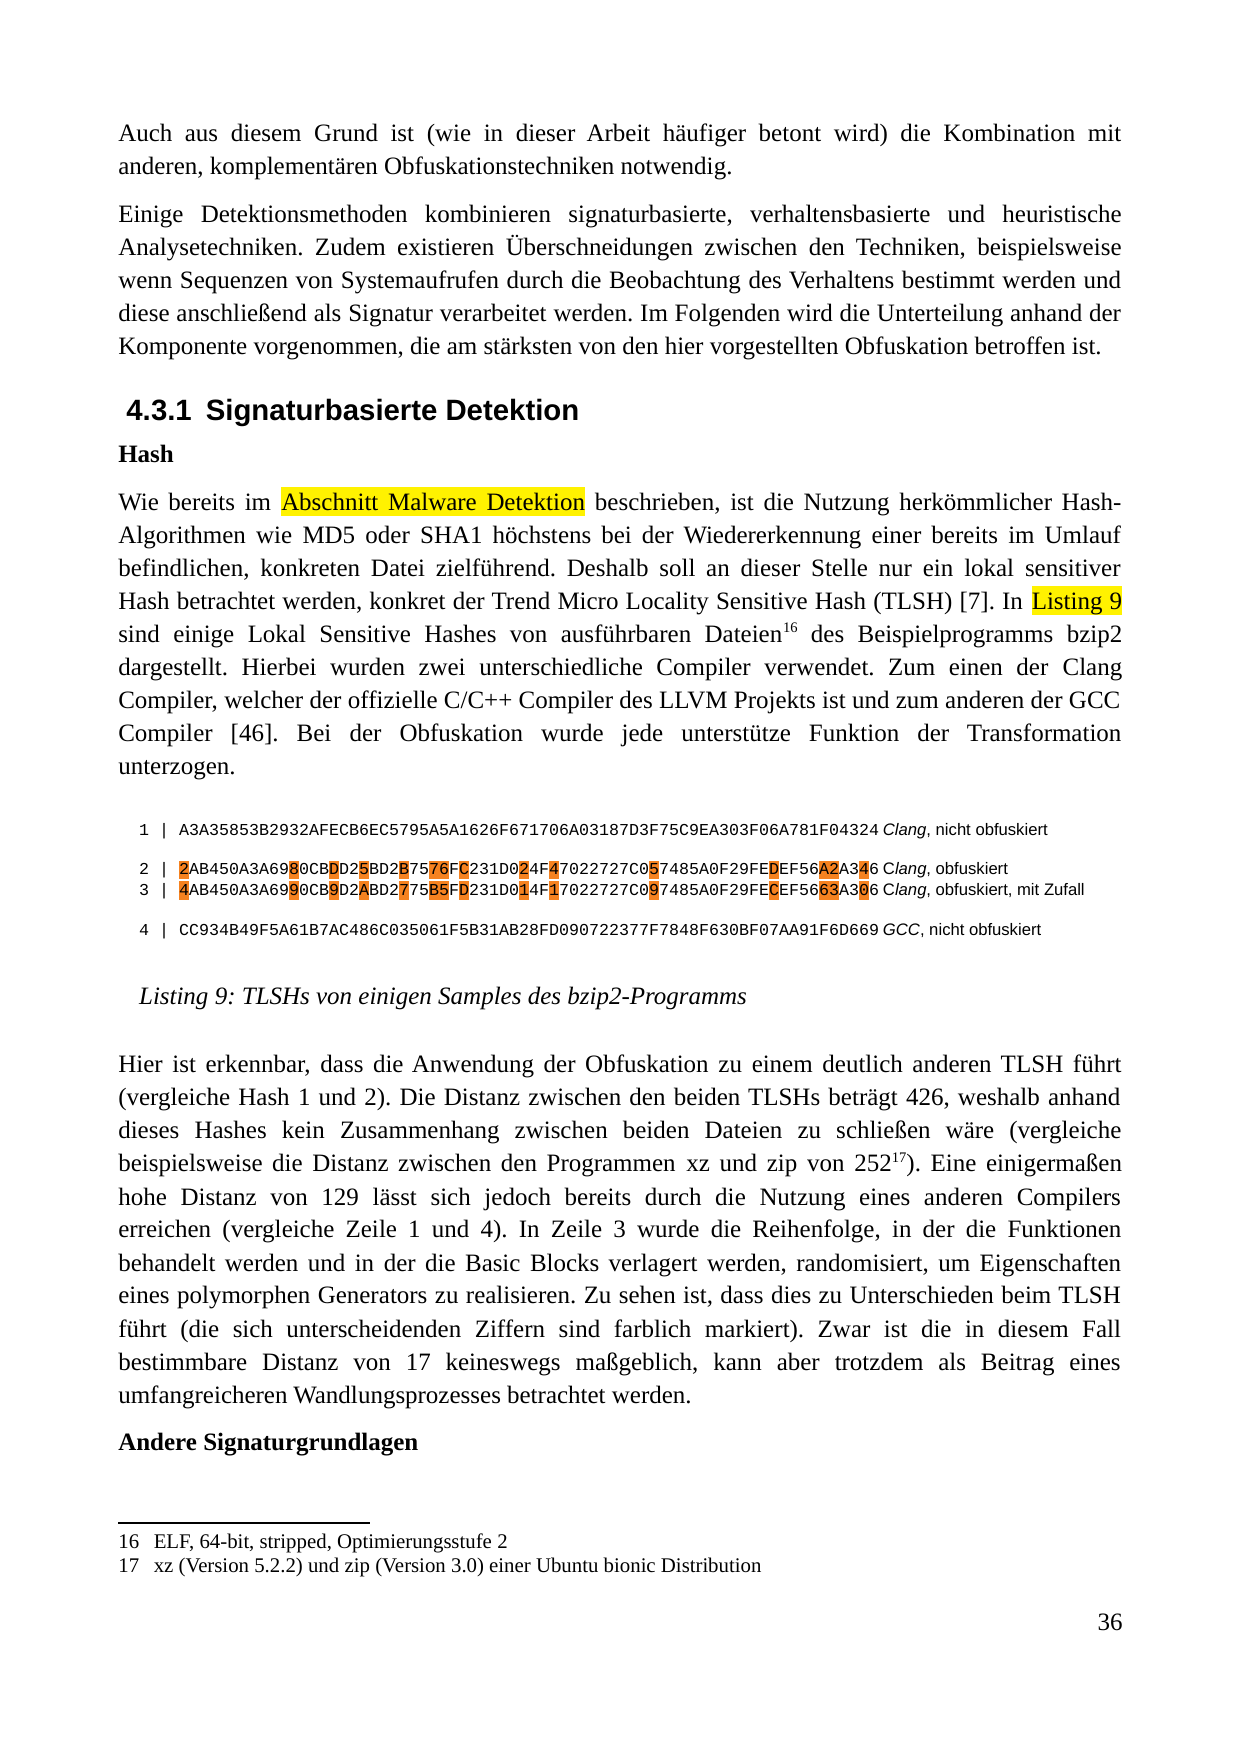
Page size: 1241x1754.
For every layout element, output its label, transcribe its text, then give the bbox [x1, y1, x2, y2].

list CC934B49F5A61B7AC486C035061F5B31AB28FD090722377F7848F630BF07AA91F6D669 GCC, nicht obfuskiert [139, 919, 1107, 940]
text Hash [118, 439, 1122, 468]
subtitle Signaturbasierte Detektion [118, 393, 1122, 427]
list 2AB450A3A6980CBDD25BD2B7576FC231D024F47022727C057485A0F29FEDEF56A2A346 Clang, obfuskiert [139, 859, 1107, 879]
text xz (Version 5.2.2) und zip (Version 3.0) einer Ubuntu bionic Distribution [118, 1553, 1122, 1577]
list 4AB450A3A6990CB9D2ABD2775B5FD231D014F17022727C097485A0F29FECEF5663A306 Clang, obfuskiert, mit Zufall [139, 879, 1107, 900]
text ELF, 64-bit, stripped, Optimierungsstufe 2 [118, 1529, 1122, 1553]
text Hier ist erkennbar, dass die Anwendung der Obfuskation zu einem deutlich anderen TLSH führt (vergleiche Hash 1 und 2). Die Distanz zwischen den beiden TLSHs beträgt 426, weshalb anhand dieses Hashes kein Zusammenhang zwischen beiden Dateien zu schließen wäre (vergleiche beispielsweise die Distanz zwischen den Programmen xz und zip von 252). Eine einigermaßen hohe Distanz von 129 lässt sich jedoch bereits durch die Nutzung eines anderen Compilers erreichen (vergleiche Zeile 1 und 4). In Zeile 3 wurde die Reihenfolge, in der die Funktionen behandelt werden und in der die Basic Blocks verlagert werden, randomisiert, um Eigenschaften eines polymorphen Generators zu realisieren. Zu sehen ist, dass dies zu Unterschieden beim TLSH führt (die sich unterscheidenden Ziffern sind farblich markiert). Zwar ist die in diesem Fall bestimmbare Distanz von 17 keineswegs maßgeblich, kann aber trotzdem als Beitrag eines umfangreicheren Wandlungsprozesses betrachtet werden. [118, 1049, 1122, 1408]
list Listing 9: TLSHs von einigen Samples des bzip2-Programms [139, 981, 1107, 1010]
list A3A35853B2932AFECB6EC5795A5A1626F671706A03187D3F75C9EA303F06A781F04324 Clang, nicht obfuskiert [139, 819, 1107, 840]
text Andere Signaturgrundlagen [118, 1427, 1122, 1456]
text Einige Detektionsmethoden kombinieren signaturbasierte, verhaltensbasierte und heuristische Analysetechniken. Zudem existieren Überschneidungen zwischen den Techniken, beispielsweise wenn Sequenzen von Systemaufrufen durch die Beobachtung des Verhaltens bestimmt werden und diese anschließend als Signatur verarbeitet werden. Im Folgenden wird die Unterteilung anhand der Komponente vorgenommen, die am stärksten von den hier vorgestellten Obfuskation betroffen ist. [118, 199, 1122, 359]
text Wie bereits im Abschnitt Malware Detektion beschrieben, ist die Nutzung herkömmlicher Hash-Algorithmen wie MD5 oder SHA1 höchstens bei der Wiedererkennung einer bereits im Umlauf befindlichen, konkreten Datei zielführend. Deshalb soll an dieser Stelle nur ein lokal sensitiver Hash betrachtet werden, konkret der Trend Micro Locality Sensitive Hash (TLSH) [7]. In Listing 9 sind einige Lokal Sensitive Hashes von ausführbaren Dateien des Beispielprogramms bzip2 dargestellt. Hierbei wurden zwei unterschiedliche Compiler verwendet. Zum einen der Clang Compiler, welcher der offizielle C/C++ Compiler des LLVM Projekts ist und zum anderen der GCC Compiler [46]. Bei der Obfuskation wurde jede unterstütze Funktion der Transformation unterzogen. [118, 487, 1122, 780]
text Auch aus diesem Grund ist (wie in dieser Arbeit häufiger betont wird) die Kombination mit anderen, komplementären Obfuskationstechniken notwendig. [118, 118, 1122, 180]
